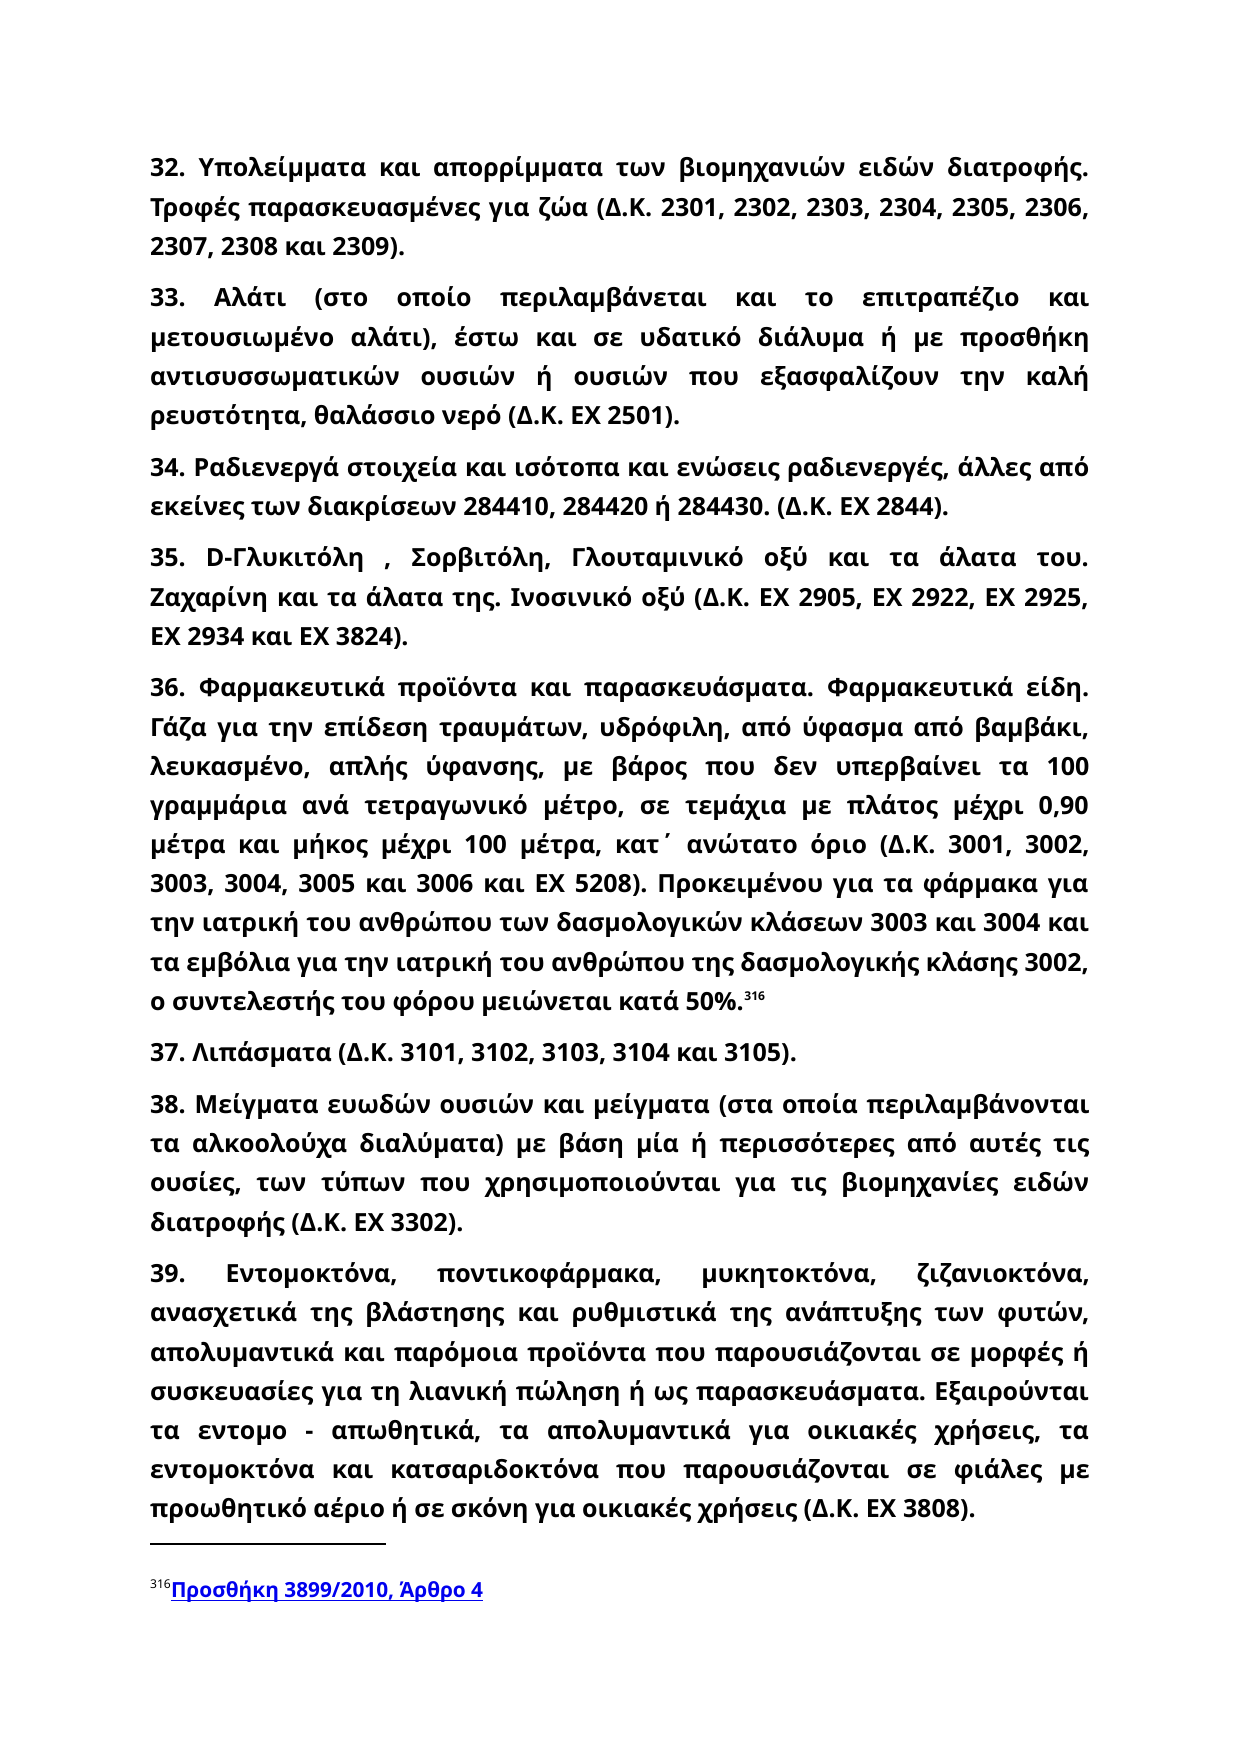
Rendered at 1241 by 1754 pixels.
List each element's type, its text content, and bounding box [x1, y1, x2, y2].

text 32. Υπολείμματα και απορρίμματα των βιομηχανιών ειδών διατροφής. Τροφές παρασκευασμένες για ζώα (Δ.Κ. 2301, 2302, 2303, 2304, 2305, 2306, 2307, 2308 και 2309). [150, 150, 1090, 262]
text 36. Φαρμακευτικά προϊόντα και παρασκευάσματα. Φαρμακευτικά είδη. Γάζα για την επίδεση τραυμάτων, υδρόφιλη, από ύφασμα από βαμβάκι, λευκασμένο, απλής ύφανσης, με βάρος που δεν υπερβαίνει τα 100 γραμμάρια ανά τετραγωνικό μέτρο, σε τεμάχια με πλάτος μέχρι 0,90 μέτρα και μήκος μέχρι 100 μέτρα, κατ΄ ανώτατο όριο (Δ.Κ. 3001, 3002, 3003, 3004, 3005 και 3006 και ΕΧ 5208). Προκειμένου για τα φάρμακα για την ιατρική του ανθρώπου των δασμολογικών κλάσεων 3003 και 3004 και τα εμβόλια για την ιατρική του ανθρώπου της δασμολογικής κλάσης 3002, ο συντελεστής του φόρου μειώνεται κατά 50%. [150, 670, 1090, 1017]
text 34. Ραδιενεργά στοιχεία και ισότοπα και ενώσεις ραδιενεργές, άλλες από εκείνες των διακρίσεων 284410, 284420 ή 284430. (Δ.Κ. ΕΧ 2844). [150, 449, 1090, 522]
text 33. Αλάτι (στο οποίο περιλαμβάνεται και το επιτραπέζιο και μετουσιωμένο αλάτι), έστω και σε υδατικό διάλυμα ή με προσθήκη αντισυσσωματικών ουσιών ή ουσιών που εξασφαλίζουν την καλή ρευστότητα, θαλάσσιο νερό (Δ.Κ. ΕΧ 2501). [150, 280, 1090, 432]
text 35. D-Γλυκιτόλη , Σορβιτόλη, Γλουταμινικό οξύ και τα άλατα του. Ζαχαρίνη και τα άλατα της. Ινοσινικό οξύ (Δ.Κ. ΕΧ 2905, ΕΧ 2922, ΕΧ 2925, ΕΧ 2934 και ΕΧ 3824). [150, 540, 1090, 652]
text Προσθήκη 3899/2010, Άρθρο 4 [150, 1576, 1090, 1604]
text 39. Εντομοκτόνα, ποντικοφάρμακα, μυκητοκτόνα, ζιζανιοκτόνα, ανασχετικά της βλάστησης και ρυθμιστικά της ανάπτυξης των φυτών, απολυμαντικά και παρόμοια προϊόντα που παρουσιάζονται σε μορφές ή συσκευασίες για τη λιανική πώληση ή ως παρασκευάσματα. Εξαιρούνται τα εντομο - απωθητικά, τα απολυμαντικά για οικιακές χρήσεις, τα εντομοκτόνα και κατσαριδοκτόνα που παρουσιάζονται σε φιάλες με προωθητικό αέριο ή σε σκόνη για οικιακές χρήσεις (Δ.Κ. ΕΧ 3808). [150, 1256, 1090, 1525]
text 38. Μείγματα ευωδών ουσιών και μείγματα (στα οποία περιλαμβάνονται τα αλκοολούχα διαλύματα) με βάση μία ή περισσότερες από αυτές τις ουσίες, των τύπων που χρησιμοποιούνται για τις βιομηχανίες ειδών διατροφής (Δ.Κ. ΕΧ 3302). [150, 1087, 1090, 1238]
text 37. Λιπάσματα (Δ.Κ. 3101, 3102, 3103, 3104 και 3105). [150, 1035, 1090, 1069]
